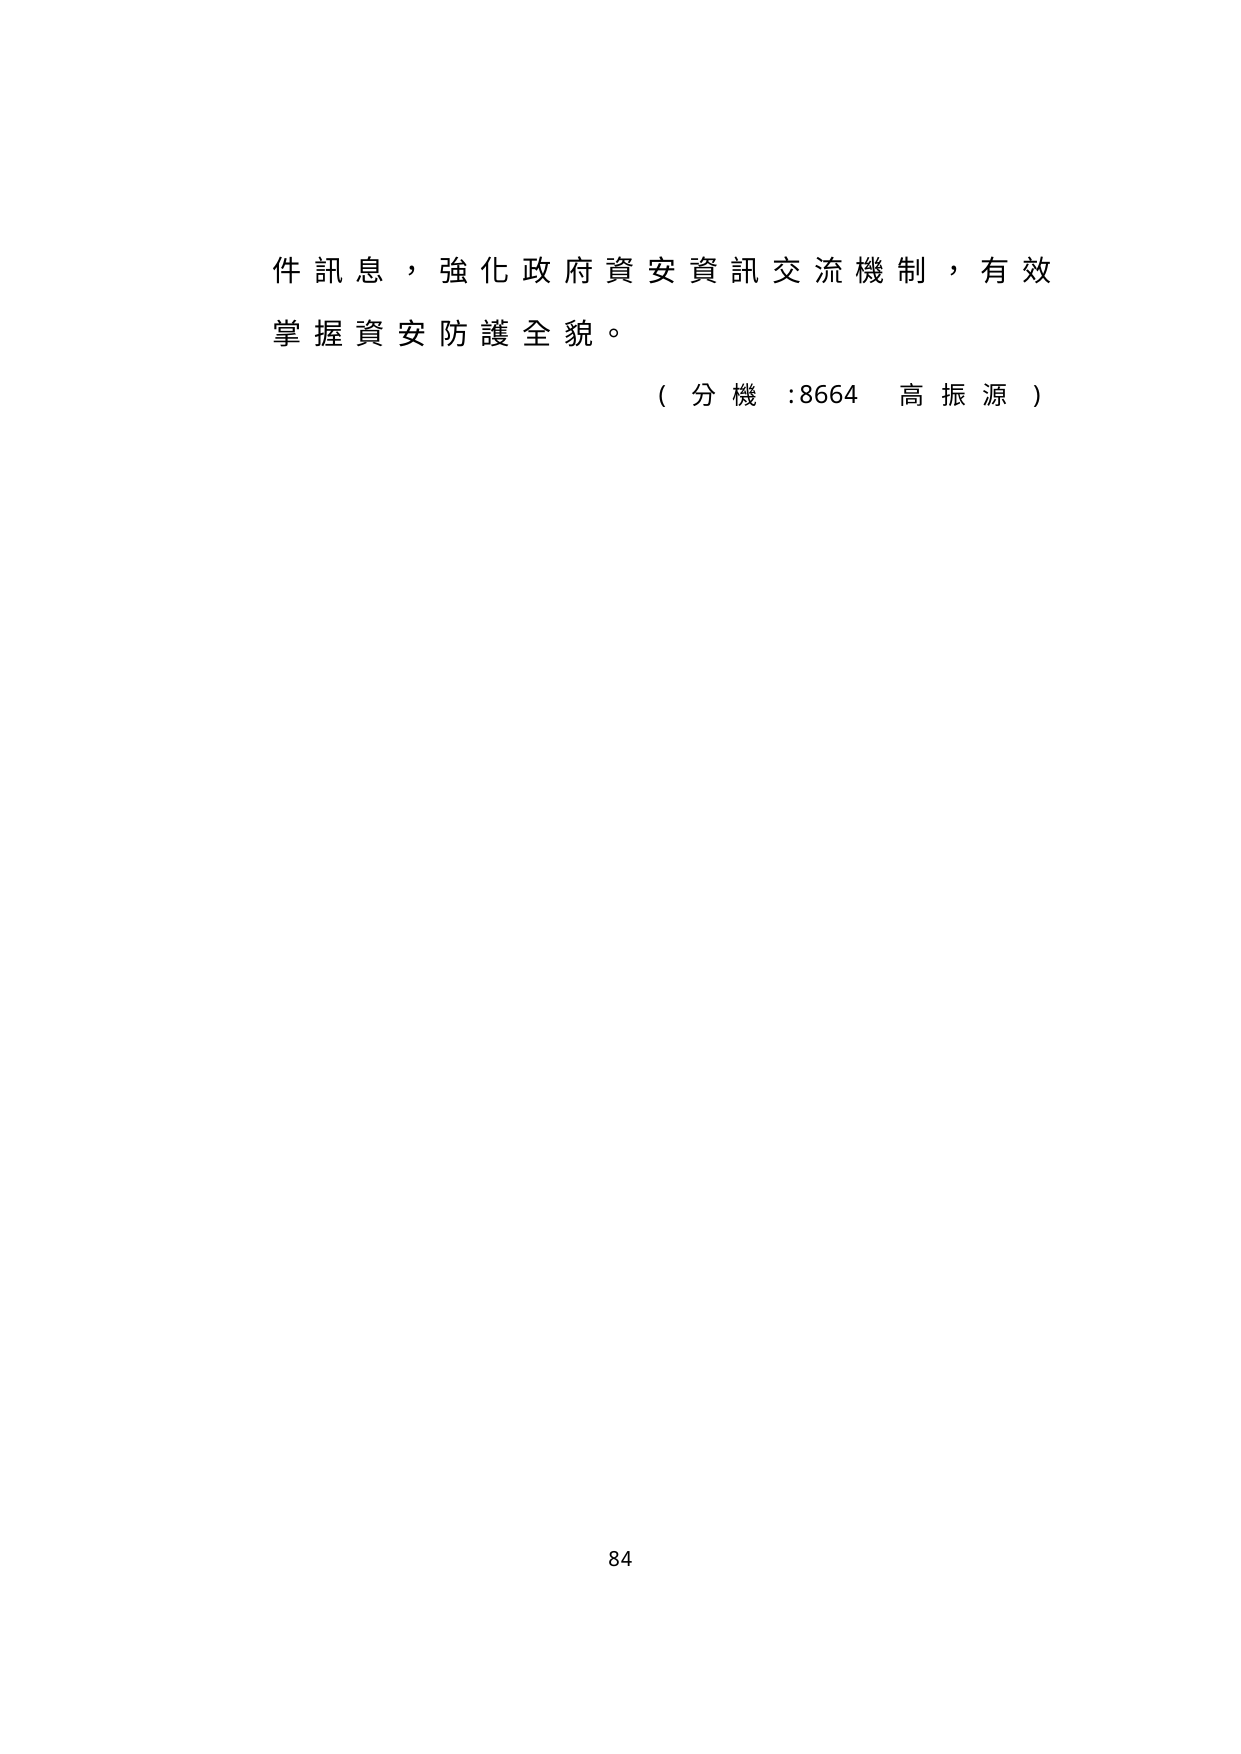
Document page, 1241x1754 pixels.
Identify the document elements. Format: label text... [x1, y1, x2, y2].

text 件訊息，強化政府資安資訊交流機制，有效掌握資安防護全貌。 [242, 227, 1058, 352]
text (分機:8664 高振源) [183, 352, 1058, 415]
